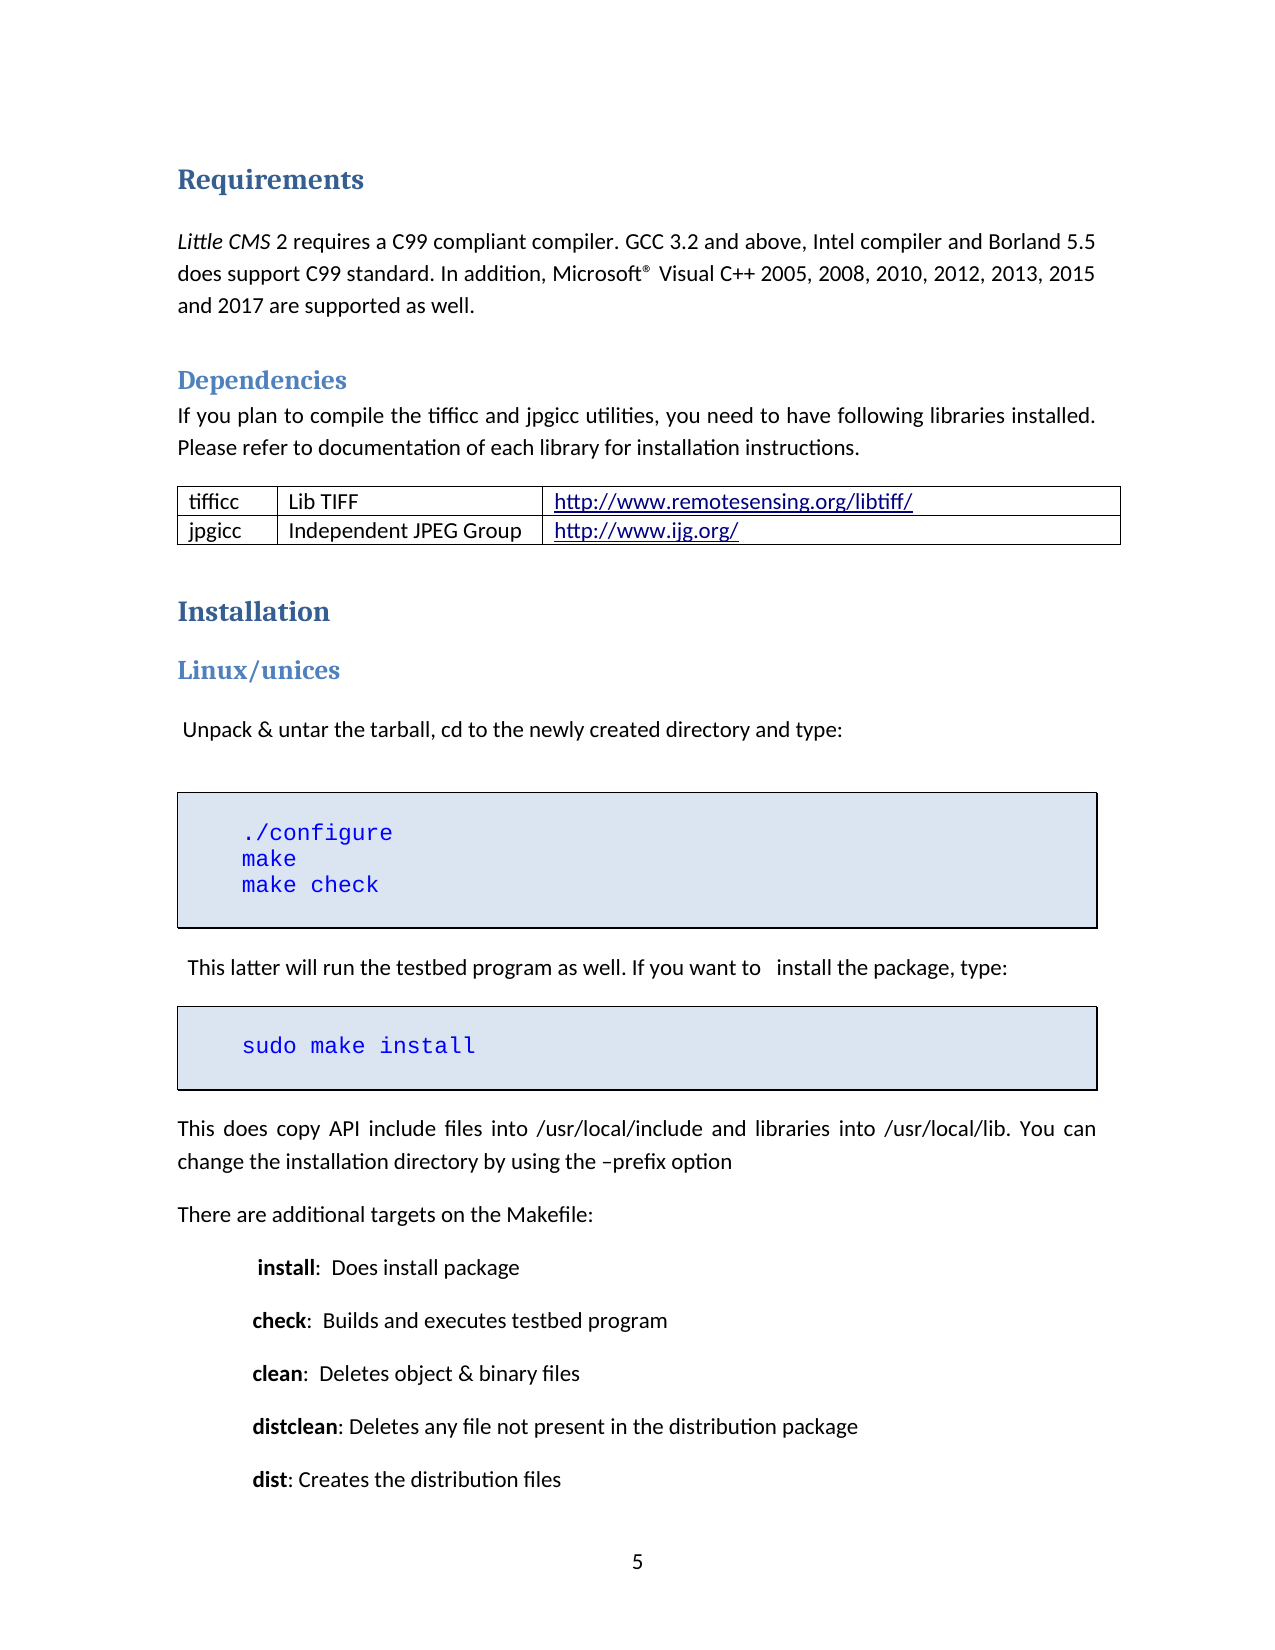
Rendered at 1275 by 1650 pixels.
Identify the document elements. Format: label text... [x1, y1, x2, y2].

table_header http://www.remotesensing.org/libtiff/ [543, 487, 1120, 515]
subtitle Linux/unices [177, 655, 1098, 686]
table_cell http://www.ijg.org/ [543, 516, 1120, 544]
text dist: Creates the distribution files [252, 1465, 1098, 1493]
text check: Builds and executes testbed program [252, 1306, 1098, 1334]
text This does copy API include files into /usr/local/include and libraries into /usr/local/lib. You can change the installation directory by using the –prefix option [177, 1114, 1098, 1175]
text ./configure [178, 818, 1096, 844]
table_header Lib TIFF [278, 487, 542, 515]
text distclean: Deletes any file not present in the distribution package [252, 1412, 1098, 1440]
text clean: Deletes object & binary files [252, 1359, 1098, 1387]
text make [178, 844, 1096, 870]
text There are additional targets on the Makefile: [177, 1200, 1098, 1228]
text If you plan to compile the tifficc and jpgicc utilities, you need to have following libraries installed. Please refer to documentation of each library for installation instructions. [177, 401, 1098, 461]
subtitle Requirements [177, 163, 1098, 197]
text Unpack & untar the tarball, cd to the newly created directory and type: [177, 716, 1098, 743]
subtitle Dependencies [177, 365, 1098, 396]
text install: Does install package [252, 1253, 1098, 1281]
text sudo make install [178, 1032, 1096, 1058]
subtitle Installation [177, 595, 1098, 629]
table_cell jpgicc [178, 516, 277, 544]
table_header tifficc [178, 487, 277, 515]
text make check [178, 870, 1096, 896]
text Little CMS 2 requires a C99 compliant compiler. GCC 3.2 and above, Intel compiler and Borland 5.5 does support C99 standard. In addition, Microsoft® Visual C++ 2005, 2008, 2010, 2012, 2013, 2015 and 2017 are supported as well. [177, 227, 1098, 319]
table_cell Independent JPEG Group [278, 516, 542, 544]
text This latter will run the testbed program as well. If you want to install the package, type: [177, 953, 1098, 981]
